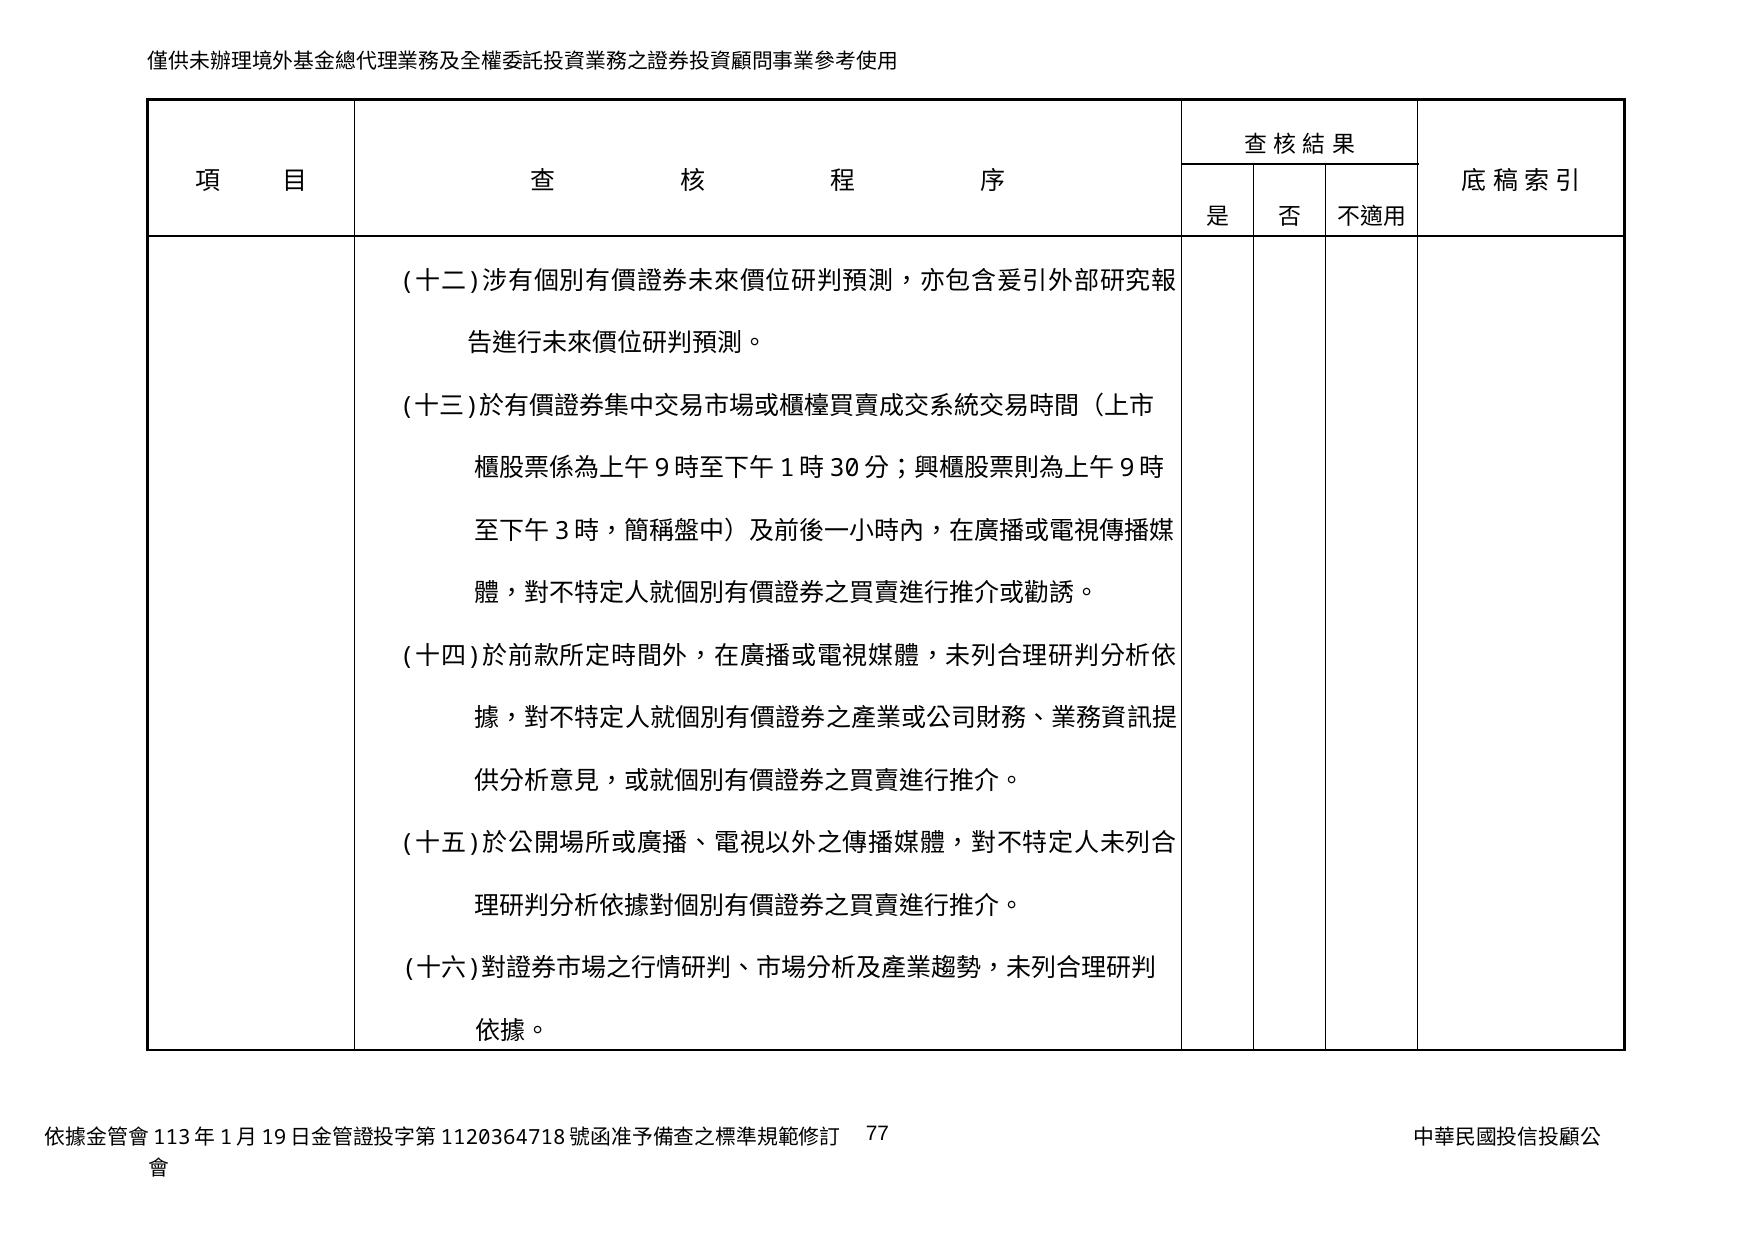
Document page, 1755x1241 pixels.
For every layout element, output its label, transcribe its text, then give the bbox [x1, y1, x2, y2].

table_cell 不適用 [1326, 165, 1417, 235]
table_cell 是 [1182, 165, 1253, 235]
table_cell [149, 237, 354, 1049]
table_header 底稿索引 [1418, 101, 1623, 235]
table_cell (十二)涉有個別有價證券未來價位研判預測，亦包含爰引外部研究報告進行未來價位研判預測。 (十三)於有價證券集中交易市場或櫃檯買賣成交系統交易時間（上市櫃股票係為上午9時至下午1時30分；興櫃股票則為上午9時至下午3時，簡稱盤中）及前後一小時內，在廣播或電視傳播媒體，對不特定人就個別有價證券之買賣進行推介或勸誘。 (十四)於前款所定時間外，在廣播或電視媒體，未列合理研判分析依據，對不特定人就個別有價證券之產業或公司財務、業務資訊提供分析意見，或就個別有價證券之買賣進行推介。 (十五)於公開場所或廣播、電視以外之傳播媒體，對不特定人未列合理研判分析依據對個別有價證券之買賣進行推介。 (十六)對證券市場之行情研判、市場分析及產業趨勢，未列合理研判依據。 [355, 237, 1181, 1049]
table_header 查 核 程 序 [355, 101, 1181, 235]
table_cell [1182, 237, 1253, 1049]
table_header 項 目 [149, 101, 354, 235]
table_cell [1418, 237, 1623, 1049]
table_cell 否 [1254, 165, 1325, 235]
table_header 查核結果 [1182, 101, 1417, 163]
table_cell [1254, 237, 1325, 1049]
table_cell [1326, 237, 1417, 1049]
